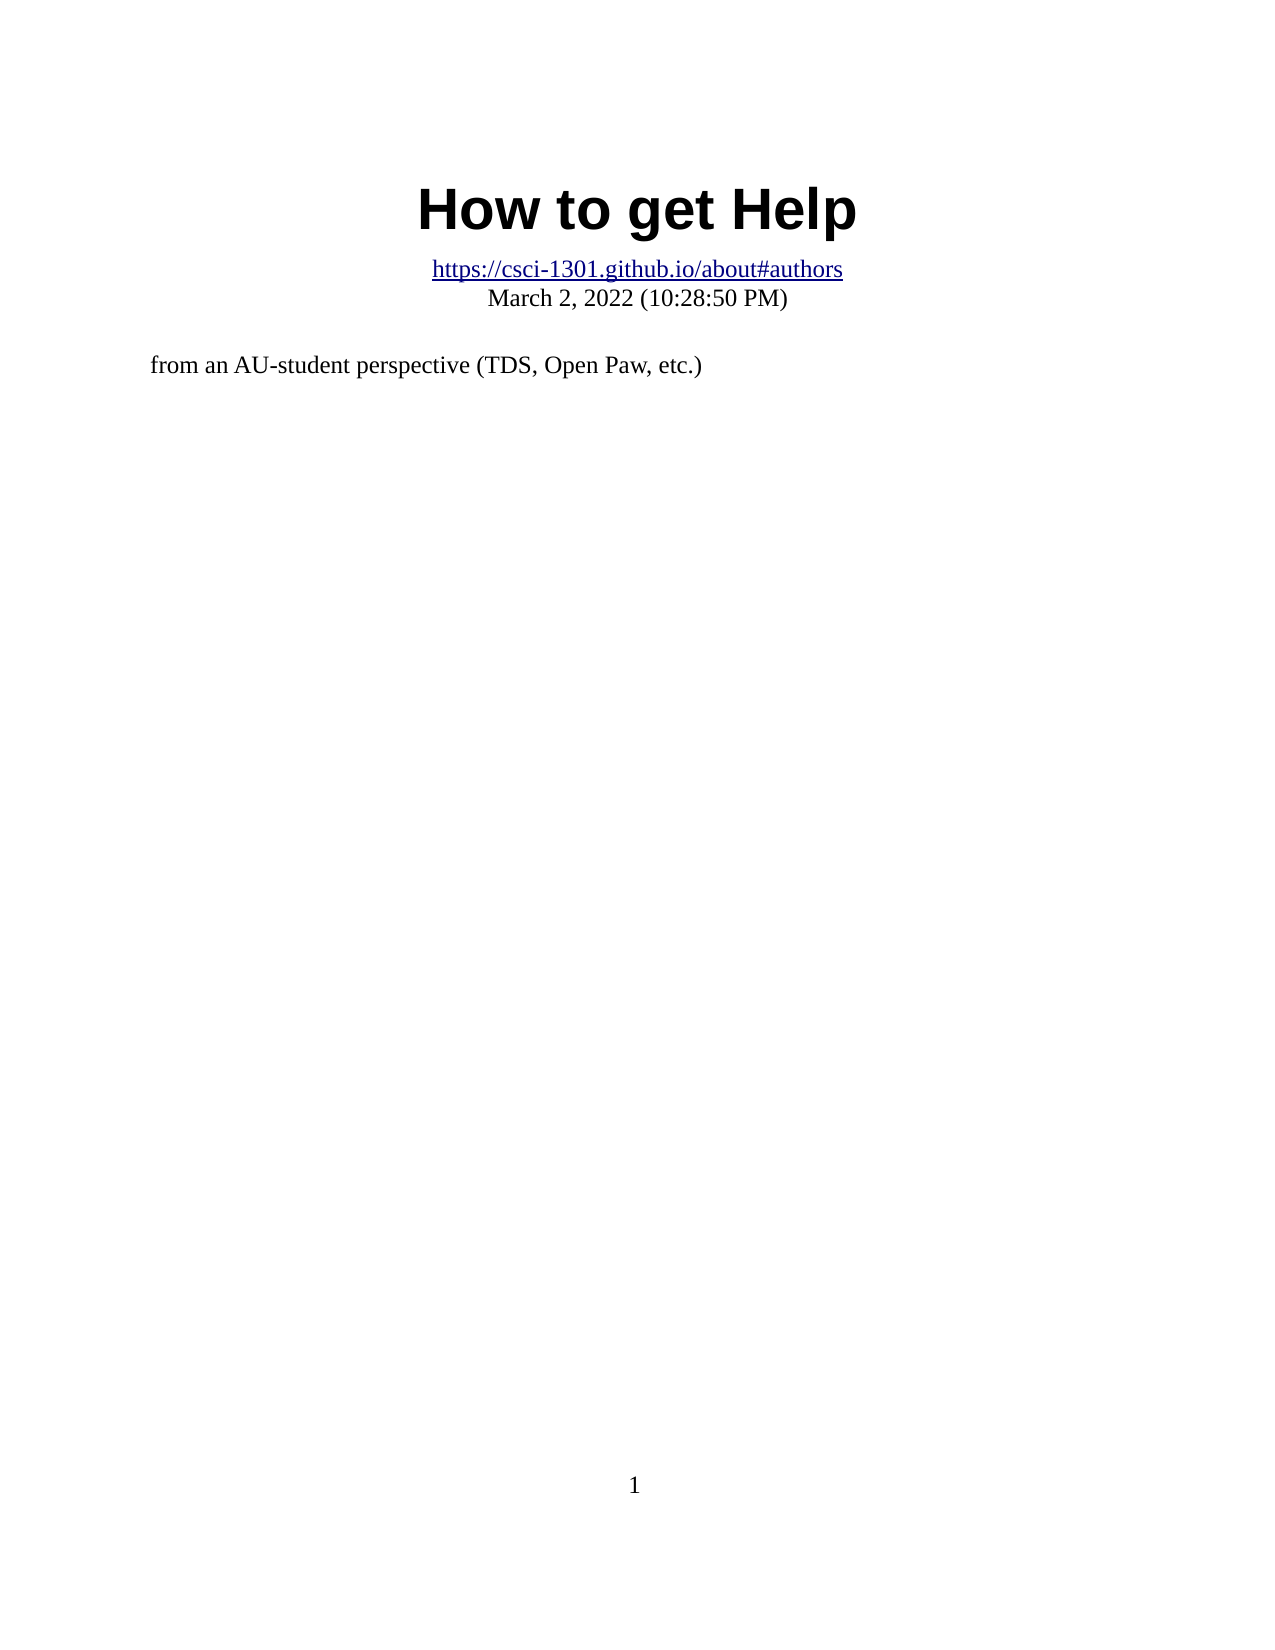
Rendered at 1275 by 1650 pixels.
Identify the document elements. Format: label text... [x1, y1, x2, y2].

text from an AU-student perspective (TDS, Open Paw, etc.) [150, 350, 1125, 378]
text https://csci-1301.github.io/about#authors [150, 254, 1125, 283]
text March 2, 2022 (10:28:50 PM) [150, 283, 1125, 312]
title How to get Help [150, 175, 1125, 242]
